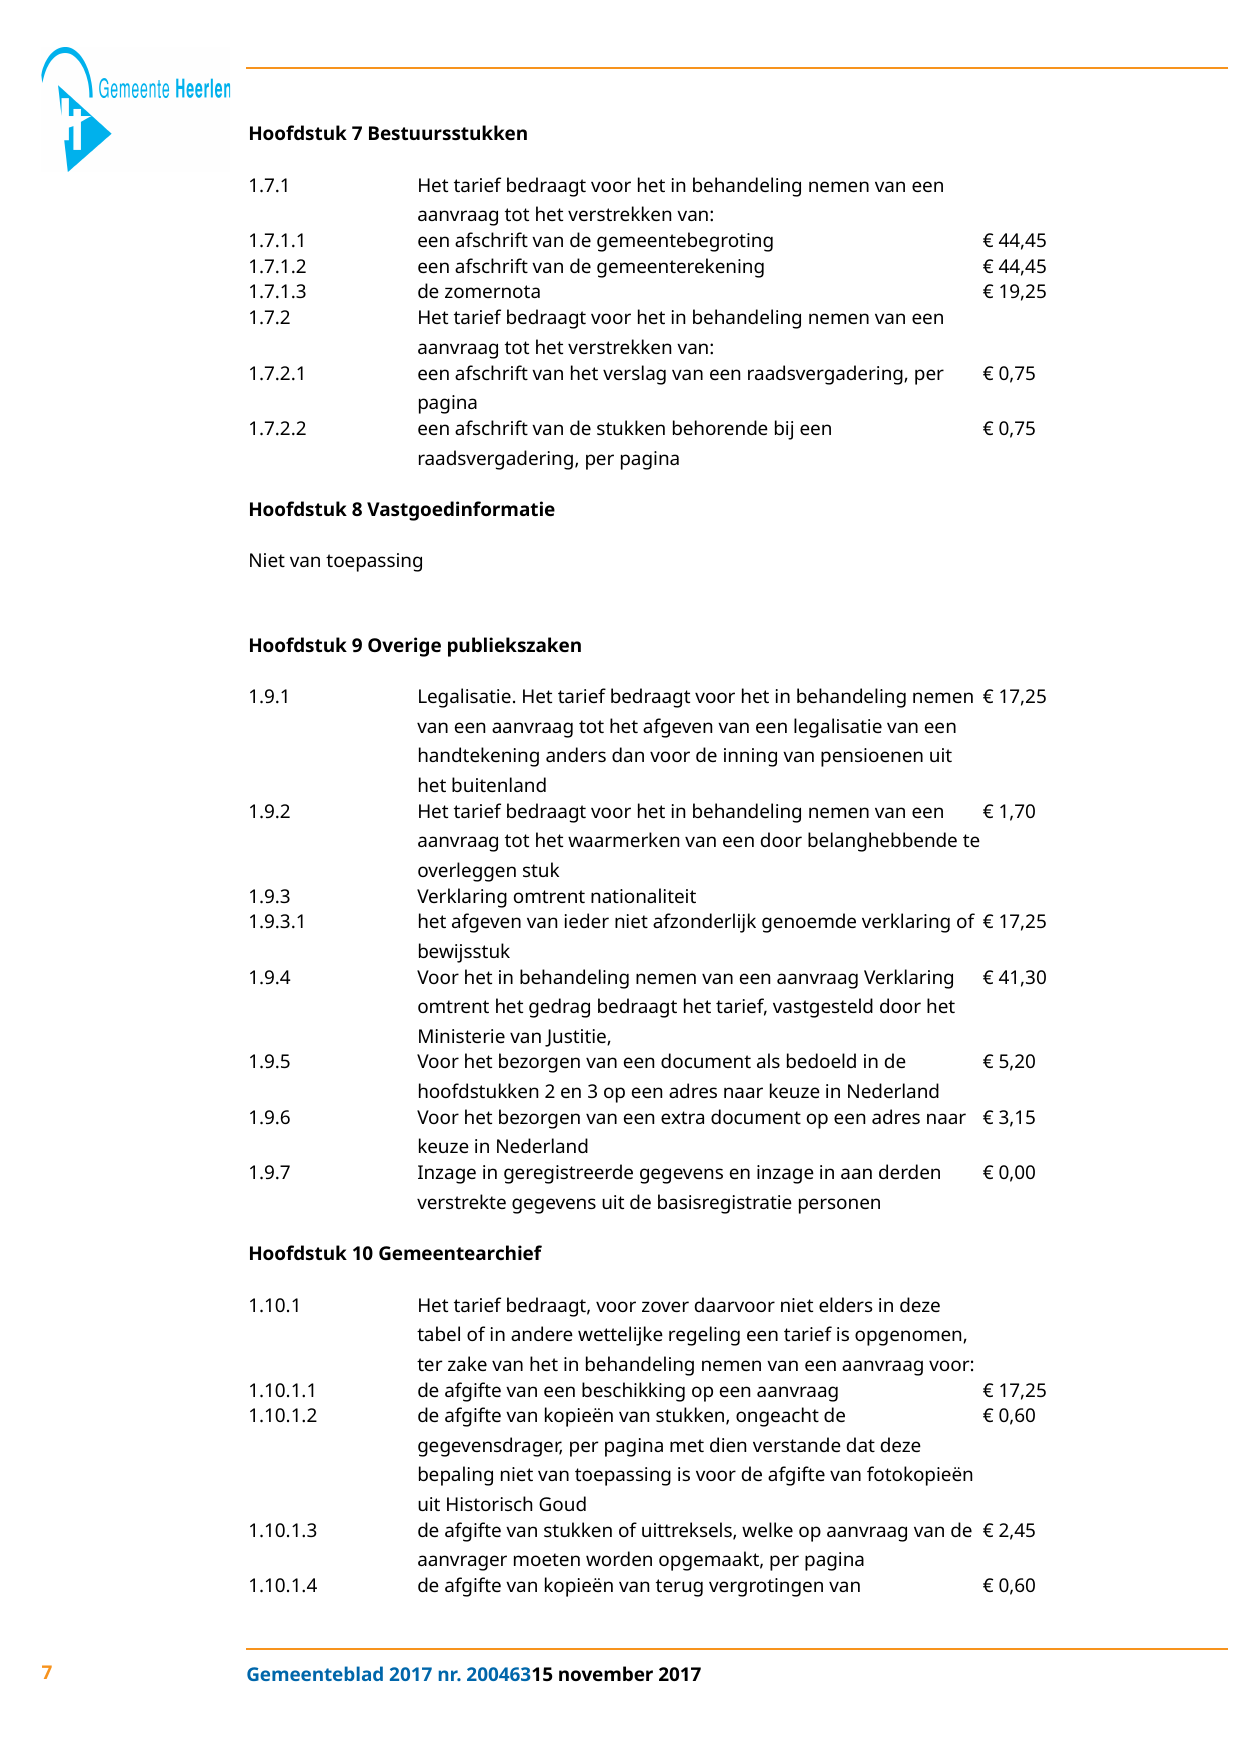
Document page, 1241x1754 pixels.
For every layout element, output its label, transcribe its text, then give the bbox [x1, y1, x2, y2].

table_cell [983, 522, 1152, 548]
table_cell 1.7.2 [248, 305, 417, 360]
table_cell 1.10.1.1 [248, 1377, 417, 1402]
table_cell 1.9.7 [248, 1159, 417, 1215]
table_cell [248, 522, 417, 548]
table_cell [248, 1266, 417, 1292]
table_cell [983, 1292, 1152, 1377]
table_cell [983, 470, 1152, 496]
table_cell [417, 95, 983, 121]
table_cell 1.9.1 [248, 684, 417, 798]
table_cell een afschrift van het verslag van een raadsvergadering, per pagina [417, 360, 983, 415]
table_cell Hoofdstuk 8 Vastgoedinformatie [248, 496, 983, 522]
table_cell de afgifte van kopieën van stukken, ongeacht de gegevensdrager, per pagina met dien verstande dat deze bepaling niet van toepassing is voor de afgifte van fotokopieën uit Historisch Goud [417, 1403, 983, 1517]
table_cell [983, 1266, 1152, 1292]
table_cell [983, 883, 1152, 908]
table_cell [983, 548, 1152, 573]
table_cell 1.9.4 [248, 964, 417, 1049]
table_cell € 2,45 [983, 1517, 1152, 1572]
table_cell 1.7.2.2 [248, 415, 417, 470]
table_cell [983, 121, 1152, 146]
table_cell € 0,75 [983, 415, 1152, 470]
table_cell [417, 658, 983, 683]
table_cell [417, 470, 983, 496]
table_cell de afgifte van stukken of uittreksels, welke op aanvraag van de aanvrager moeten worden opgemaakt, per pagina [417, 1517, 983, 1572]
table_cell [248, 95, 417, 121]
table_cell Voor het bezorgen van een document als bedoeld in de hoofdstukken 2 en 3 op een adres naar keuze in Nederland [417, 1049, 983, 1104]
table_cell de afgifte van kopieën van terug vergrotingen van [417, 1572, 983, 1598]
table_cell 1.9.6 [248, 1104, 417, 1159]
table_cell 1.7.1.1 [248, 227, 417, 253]
table_cell € 44,45 [983, 253, 1152, 279]
table_cell Niet van toepassing [248, 548, 983, 573]
table_cell € 0,75 [983, 360, 1152, 415]
table_cell [417, 146, 983, 172]
table_cell Het tarief bedraagt voor het in behandeling nemen van een aanvraag tot het verstrekken van: [417, 172, 983, 227]
table_cell € 0,00 [983, 1159, 1152, 1215]
table_cell [417, 1266, 983, 1292]
table_cell Het tarief bedraagt voor het in behandeling nemen van een aanvraag tot het verstrekken van: [417, 305, 983, 360]
table_header [983, 632, 1152, 658]
table_cell [248, 573, 417, 599]
table_cell Het tarief bedraagt voor het in behandeling nemen van een aanvraag tot het waarmerken van een door belanghebbende te overleggen stuk [417, 798, 983, 883]
table_cell € 3,15 [983, 1104, 1152, 1159]
table_cell € 5,20 [983, 1049, 1152, 1104]
table_cell Het tarief bedraagt, voor zover daarvoor niet elders in deze tabel of in andere wettelijke regeling een tarief is opgenomen, ter zake van het in behandeling nemen van een aanvraag voor: [417, 1292, 983, 1377]
table_cell [983, 658, 1152, 683]
table_cell [983, 1240, 1152, 1266]
table_cell 1.9.5 [248, 1049, 417, 1104]
table_cell Voor het in behandeling nemen van een aanvraag Verklaring omtrent het gedrag bedraagt het tarief, vastgesteld door het Ministerie van Justitie, [417, 964, 983, 1049]
table_cell [983, 146, 1152, 172]
table_cell 1.10.1.4 [248, 1572, 417, 1598]
table_cell € 17,25 [983, 909, 1152, 964]
table_cell een afschrift van de stukken behorende bij een raadsvergadering, per pagina [417, 415, 983, 470]
table_cell [248, 658, 417, 683]
table_cell 1.10.1.3 [248, 1517, 417, 1572]
table_cell [248, 1215, 417, 1240]
table_cell 1.10.1.2 [248, 1403, 417, 1517]
table_cell Inzage in geregistreerde gegevens en inzage in aan derden verstrekte gegevens uit de basisregistratie personen [417, 1159, 983, 1215]
table_cell Verklaring omtrent nationaliteit [417, 883, 983, 908]
table_cell € 44,45 [983, 227, 1152, 253]
table_cell de afgifte van een beschikking op een aanvraag [417, 1377, 983, 1402]
table_cell 1.9.3.1 [248, 909, 417, 964]
table_cell een afschrift van de gemeentebegroting [417, 227, 983, 253]
table_cell € 1,70 [983, 798, 1152, 883]
table_cell 1.9.3 [248, 883, 417, 908]
table_cell [983, 496, 1152, 522]
table_cell 1.7.1.3 [248, 279, 417, 304]
table_cell [417, 573, 983, 599]
table_cell € 17,25 [983, 684, 1152, 798]
table_cell een afschrift van de gemeenterekening [417, 253, 983, 279]
table_cell [983, 172, 1152, 227]
table_cell € 19,25 [983, 279, 1152, 304]
table_cell [983, 305, 1152, 360]
table_cell de zomernota [417, 279, 983, 304]
table_cell 1.7.2.1 [248, 360, 417, 415]
table_cell Voor het bezorgen van een extra document op een adres naar keuze in Nederland [417, 1104, 983, 1159]
table_cell € 41,30 [983, 964, 1152, 1049]
table_cell [248, 470, 417, 496]
table_cell 1.7.1.2 [248, 253, 417, 279]
table_cell 1.7.1 [248, 172, 417, 227]
table_cell [983, 573, 1152, 599]
table_cell € 17,25 [983, 1377, 1152, 1402]
table_cell Hoofdstuk 10 Gemeentearchief [248, 1240, 983, 1266]
table_cell [417, 522, 983, 548]
picture [41, 47, 231, 172]
table_cell Legalisatie. Het tarief bedraagt voor het in behandeling nemen van een aanvraag tot het afgeven van een legalisatie van een handtekening anders dan voor de inning van pensioenen uit het buitenland [417, 684, 983, 798]
table_cell € 0,60 [983, 1572, 1152, 1598]
table_cell [983, 1215, 1152, 1240]
table_header Hoofdstuk 9 Overige publiekszaken [248, 632, 983, 658]
table_cell € 0,60 [983, 1403, 1152, 1517]
table_cell Hoofdstuk 7 Bestuursstukken [248, 121, 983, 146]
table_cell [248, 146, 417, 172]
table_cell het afgeven van ieder niet afzonderlijk genoemde verklaring of bewijsstuk [417, 909, 983, 964]
table_cell 1.9.2 [248, 798, 417, 883]
table_cell [417, 1215, 983, 1240]
table_cell [983, 95, 1152, 121]
table_cell 1.10.1 [248, 1292, 417, 1377]
picture [41, 47, 58, 70]
